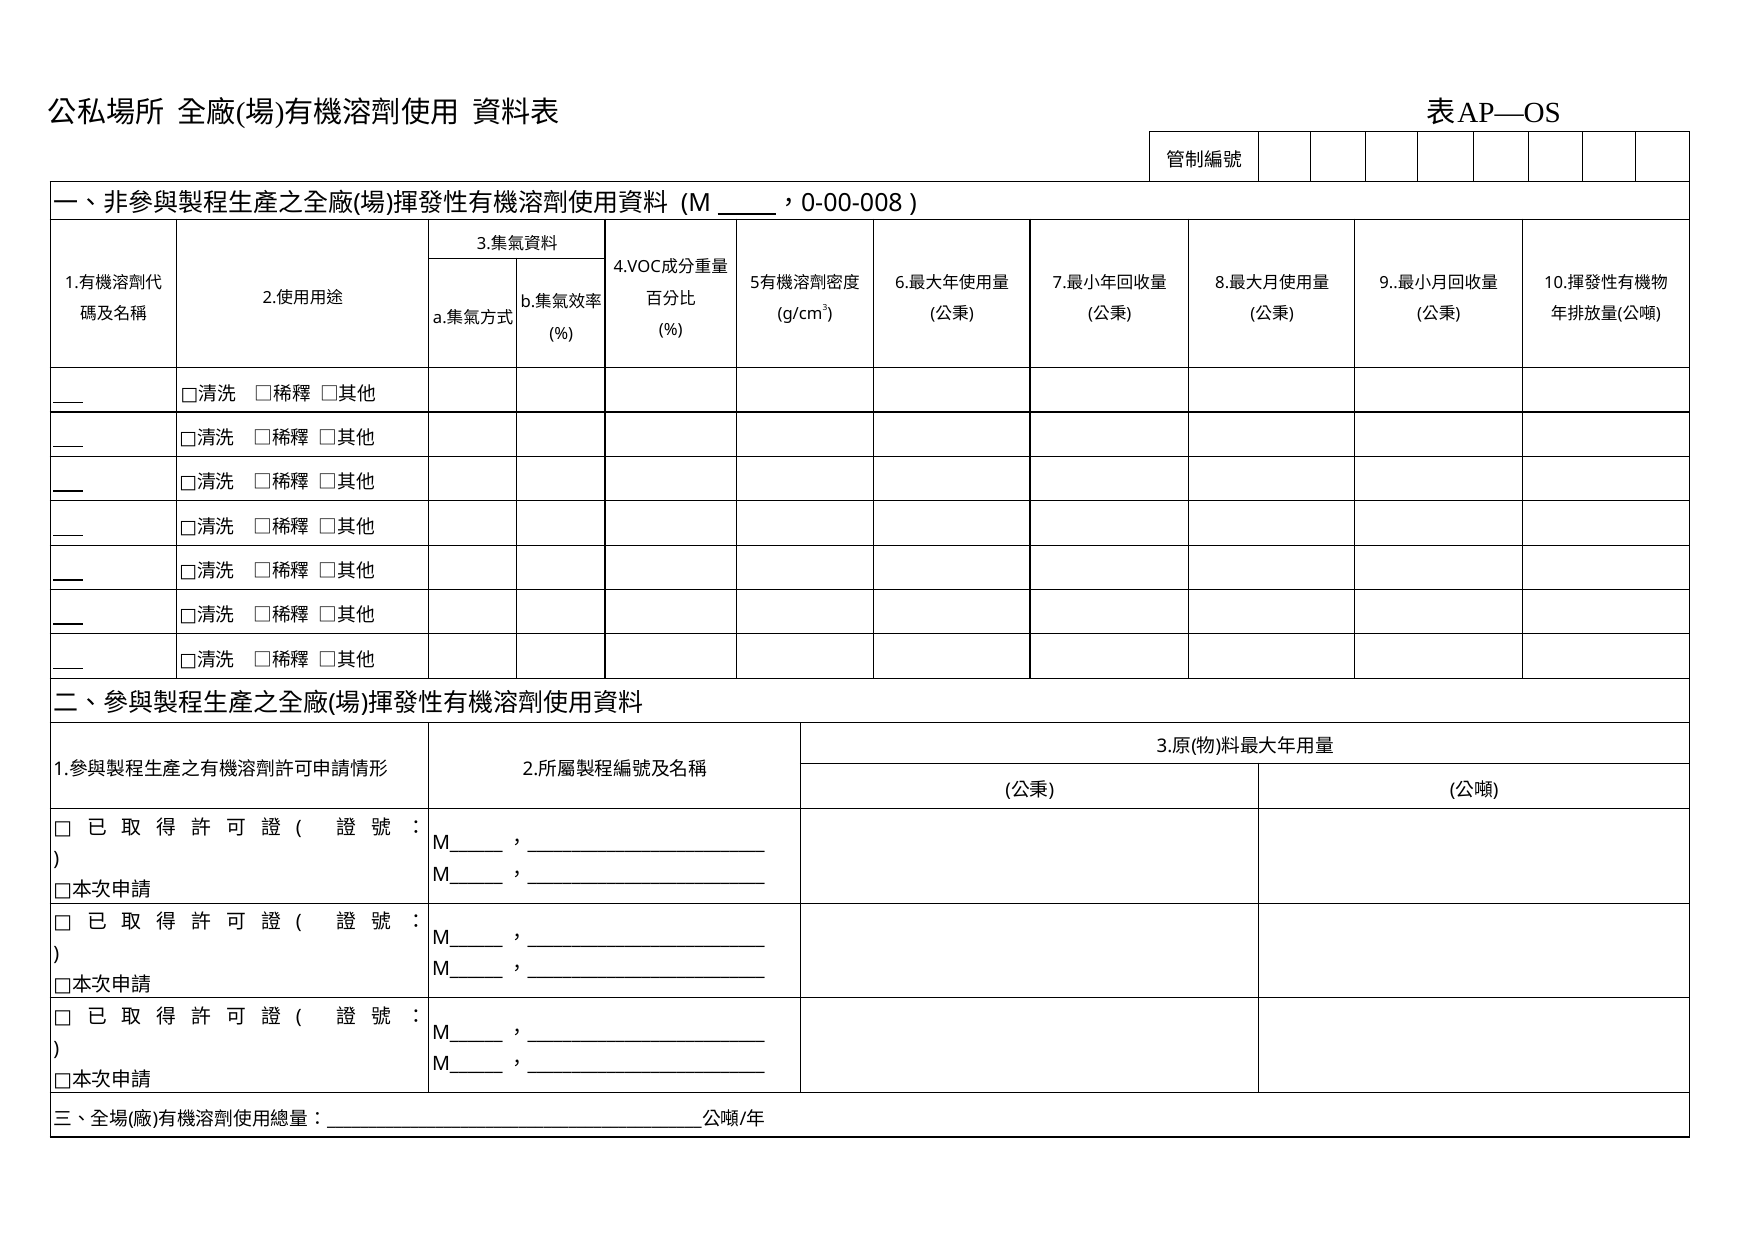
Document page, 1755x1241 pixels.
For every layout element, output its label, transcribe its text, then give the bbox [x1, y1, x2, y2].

table_cell 6.最大年使用量 (公秉) [874, 220, 1029, 367]
table_cell 1.有機溶劑代 碼及名稱 [51, 220, 176, 367]
table_cell □清洗 □稀釋 □其他 [177, 634, 428, 678]
table_cell [1189, 501, 1354, 544]
table_cell 5有機溶劑密度 (g/cm3) [737, 220, 873, 367]
table_cell [517, 546, 604, 589]
table_cell [606, 413, 736, 456]
table_cell [517, 634, 604, 678]
table_cell [1031, 413, 1188, 456]
table_cell [1523, 368, 1689, 411]
table_cell [429, 368, 516, 411]
table_cell (公噸) [1259, 764, 1689, 808]
table_cell [1355, 457, 1522, 500]
table_header [429, 131, 517, 181]
table_cell [517, 501, 604, 544]
table_cell [606, 546, 736, 589]
table_cell [51, 634, 176, 678]
table_cell □已取得許可證( 證號： ) □本次申請 [51, 904, 428, 997]
table_cell [1031, 368, 1188, 411]
table_cell a.集氣方式 [429, 259, 516, 367]
table_cell [874, 413, 1029, 456]
table_cell [1189, 368, 1354, 411]
table_cell [801, 809, 1258, 902]
table_cell M______ ，___________________________ M______ ，___________________________ [429, 998, 800, 1092]
table_cell 一、非參與製程生產之全廠(場)揮發性有機溶劑使用資料 (M ，0-00-008 ) [51, 182, 1689, 218]
table_cell 3.集氣資料 [429, 220, 604, 258]
table_cell 3.原(物)料最大年用量 [801, 723, 1689, 762]
table_cell [1259, 904, 1689, 997]
table_cell □清洗 □稀釋 □其他 [177, 457, 428, 500]
table_cell [1355, 634, 1522, 678]
table_cell [737, 413, 873, 456]
table_header [874, 131, 1030, 181]
table_cell [429, 501, 516, 544]
table_cell 4.VOC成分重量百分比 (%) [606, 220, 736, 367]
table_cell [1031, 634, 1188, 678]
table_cell [1189, 546, 1354, 589]
table_cell [429, 413, 516, 456]
table_cell M______ ，___________________________ M______ ，___________________________ [429, 809, 800, 902]
table_header [1259, 132, 1310, 181]
table_cell □清洗 □稀釋 □其他 [177, 368, 428, 411]
table_cell [1523, 590, 1689, 633]
table_cell [1189, 413, 1354, 456]
table_header [1529, 132, 1582, 181]
table_header [1311, 132, 1365, 181]
table_cell 2.使用用途 [177, 220, 428, 367]
table_cell [801, 904, 1258, 997]
table_cell [1355, 590, 1522, 633]
table_header [1583, 132, 1635, 181]
table_cell [874, 546, 1029, 589]
table_cell [51, 457, 176, 500]
table_cell [51, 501, 176, 544]
table_cell [51, 590, 176, 633]
table_header [605, 131, 736, 181]
table_cell [1189, 457, 1354, 500]
table_cell [1523, 457, 1689, 500]
table_cell [737, 546, 873, 589]
table_cell [1031, 457, 1188, 500]
table_cell [517, 368, 604, 411]
table_cell [801, 998, 1258, 1092]
table_cell 9..最小月回收量 (公秉) [1355, 220, 1522, 367]
table_cell 8.最大月使用量 (公秉) [1189, 220, 1354, 367]
table_cell [1523, 501, 1689, 544]
table_cell [51, 368, 176, 411]
table_header [801, 131, 814, 181]
table_cell (公秉) [801, 764, 1258, 808]
table_cell 10.揮發性有機物 年排放量(公噸) [1523, 220, 1689, 367]
table_cell [737, 590, 873, 633]
table_cell [1259, 809, 1689, 902]
table_cell 7.最小年回收量 (公秉) [1031, 220, 1188, 367]
table_header 管制編號 [1150, 132, 1258, 181]
table_cell 1.參與製程生產之有機溶劑許可申請情形 [51, 723, 428, 808]
table_cell [1031, 546, 1188, 589]
table_cell □已取得許可證( 證號： ) □本次申請 [51, 809, 428, 902]
table_header [1030, 131, 1149, 181]
table_cell [1259, 998, 1689, 1092]
table_cell [874, 634, 1029, 678]
table_cell 三、全場(廠)有機溶劑使用總量：_____________________________________________公噸/年 [51, 1093, 1689, 1136]
table_cell [517, 457, 604, 500]
table_header [1366, 132, 1417, 181]
table_cell [517, 590, 604, 633]
table_cell [737, 457, 873, 500]
table_cell [429, 634, 516, 678]
table_cell [737, 634, 873, 678]
table_header [176, 131, 429, 181]
table_cell [606, 457, 736, 500]
table_cell b.集氣效率 (%) [517, 259, 604, 367]
table_cell M______ ，___________________________ M______ ，___________________________ [429, 904, 800, 997]
table_cell [874, 501, 1029, 544]
table_cell [429, 590, 516, 633]
table_cell □清洗 □稀釋 □其他 [177, 501, 428, 544]
table_cell □清洗 □稀釋 □其他 [177, 546, 428, 589]
table_cell [1189, 590, 1354, 633]
table_cell 二、參與製程生產之全廠(場)揮發性有機溶劑使用資料 [51, 679, 1689, 722]
table_cell [1355, 501, 1522, 544]
table_header [814, 131, 873, 181]
table_cell [1031, 590, 1188, 633]
table_cell [1523, 413, 1689, 456]
table_cell [1031, 501, 1188, 544]
table_cell □清洗 □稀釋 □其他 [177, 413, 428, 456]
table_cell [606, 501, 736, 544]
table_header [1474, 132, 1528, 181]
table_cell [874, 368, 1029, 411]
table_cell [1355, 368, 1522, 411]
table_cell [737, 501, 873, 544]
table_header [50, 131, 176, 181]
table_cell [606, 368, 736, 411]
table_cell [874, 457, 1029, 500]
table_cell [737, 368, 873, 411]
table_cell [1523, 546, 1689, 589]
table_cell [1355, 413, 1522, 456]
table_cell [51, 413, 176, 456]
table_header [736, 131, 801, 181]
table_cell [1189, 634, 1354, 678]
table_cell [606, 590, 736, 633]
table_header [1636, 132, 1689, 181]
table_cell □清洗 □稀釋 □其他 [177, 590, 428, 633]
table_cell [517, 413, 604, 456]
table_cell □已取得許可證( 證號： ) □本次申請 [51, 998, 428, 1092]
table_cell [51, 546, 176, 589]
table_header [517, 131, 605, 181]
table_cell [1355, 546, 1522, 589]
table_cell [429, 457, 516, 500]
text 公私場所 全廠(場)有機溶劑使用 資料表 表AP—OS [48, 89, 1734, 131]
table_cell 2.所屬製程編號及名稱 [429, 723, 800, 808]
table_cell [874, 590, 1029, 633]
table_cell [429, 546, 516, 589]
table_cell [1523, 634, 1689, 678]
table_cell [606, 634, 736, 678]
table_header [1418, 132, 1473, 181]
